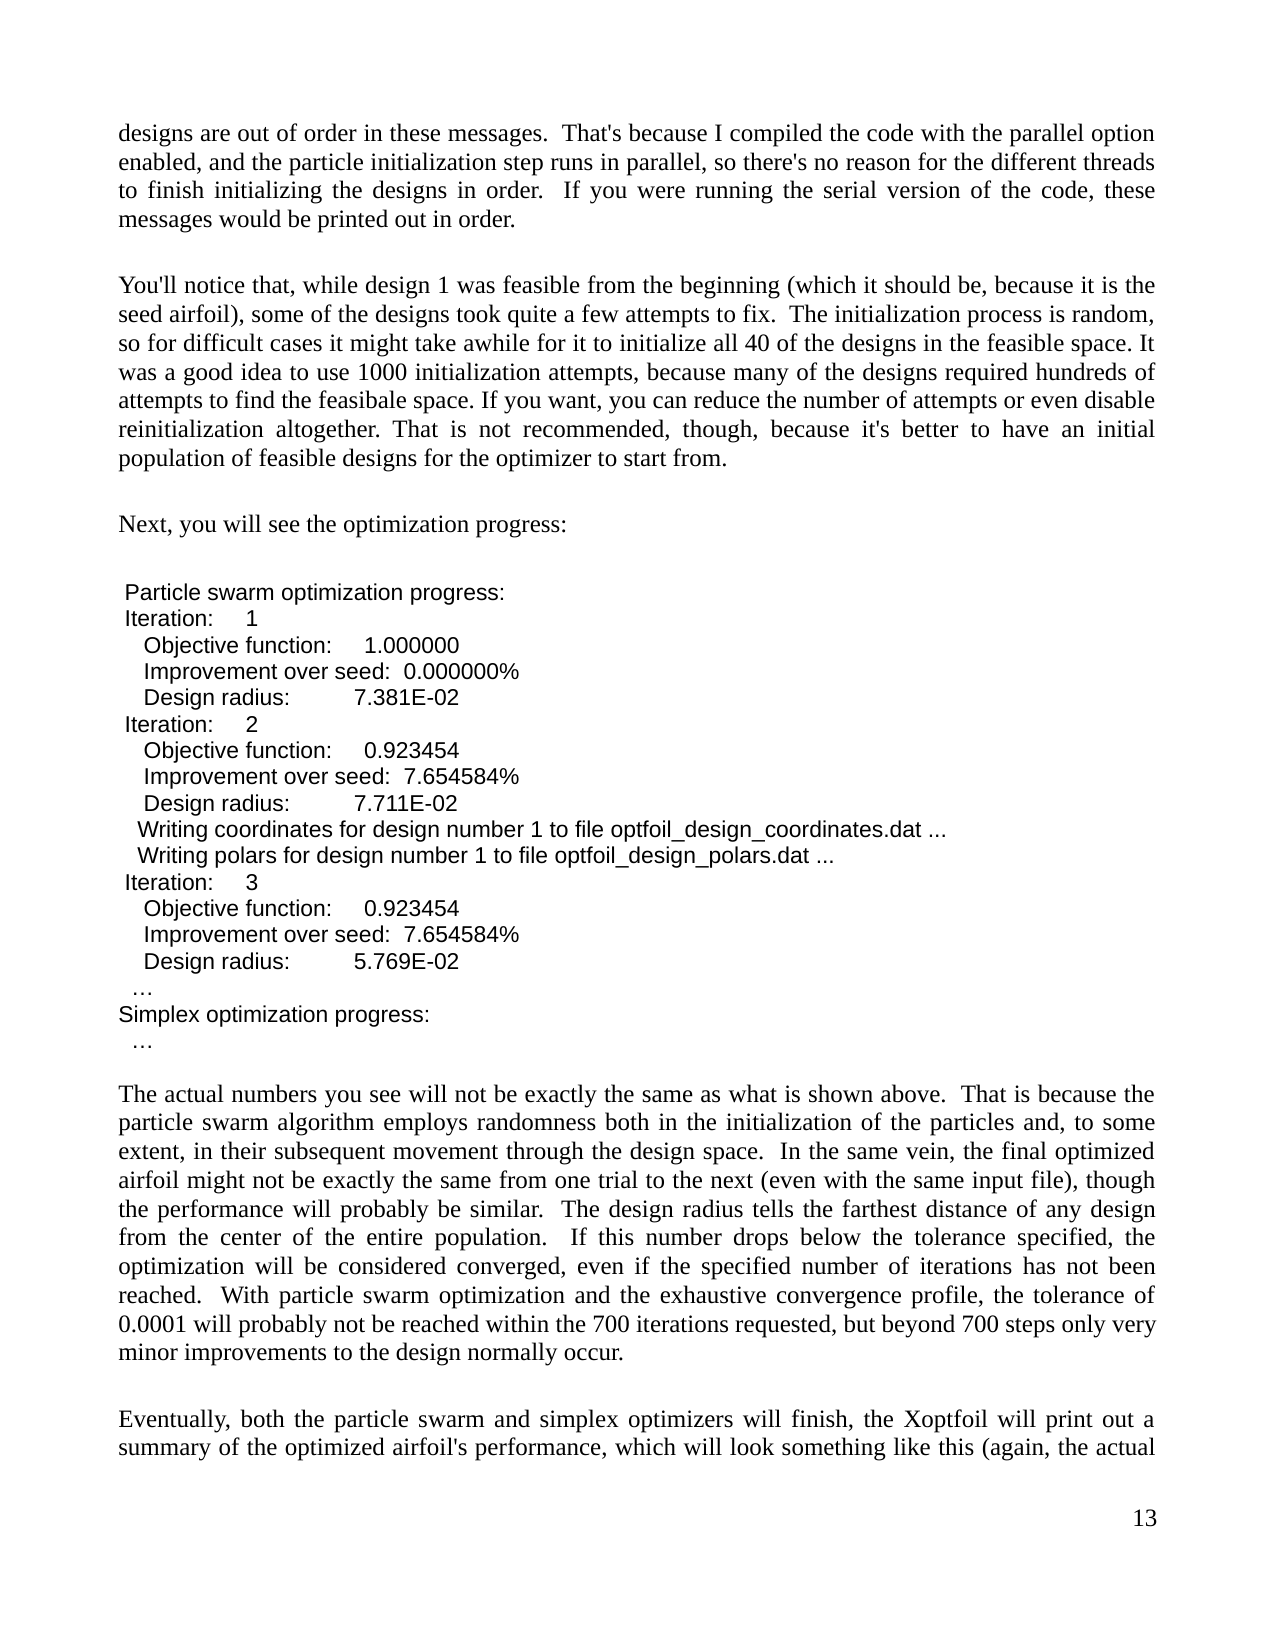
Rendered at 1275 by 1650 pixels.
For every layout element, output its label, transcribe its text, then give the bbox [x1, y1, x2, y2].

text designs are out of order in these messages. That's because I compiled the code with the parallel option enabled, and the particle initialization step runs in parallel, so there's no reason for the different threads to finish initializing the designs in order. If you were running the serial version of the code, these messages would be printed out in order. [118, 118, 1157, 233]
text Improvement over seed: 7.654584% [118, 763, 1157, 790]
text Writing coordinates for design number 1 to file optfoil_design_coordinates.dat ... [118, 816, 1157, 842]
text Writing polars for design number 1 to file optfoil_design_polars.dat ... [118, 842, 1157, 869]
text Particle swarm optimization progress: [118, 579, 1157, 605]
text Design radius: 7.381E-02 [118, 684, 1157, 711]
text Objective function: 0.923454 [118, 895, 1157, 921]
text … [118, 1027, 1157, 1053]
text Next, you will see the optimization progress: [118, 509, 1157, 538]
text Iteration: 2 [118, 711, 1157, 737]
text Simplex optimization progress: [118, 1001, 1157, 1027]
text Eventually, both the particle swarm and simplex optimizers will finish, the Xoptfoil will print out a summary of the optimized airfoil's performance, which will look something like this (again, the actual [118, 1404, 1157, 1461]
text Objective function: 0.923454 [118, 737, 1157, 763]
text The actual numbers you see will not be exactly the same as what is shown above. That is because the particle swarm algorithm employs randomness both in the initialization of the particles and, to some extent, in their subsequent movement through the design space. In the same vein, the final optimized airfoil might not be exactly the same from one trial to the next (even with the same input file), though the performance will probably be similar. The design radius tells the farthest distance of any design from the center of the entire population. If this number drops below the tolerance specified, the optimization will be considered converged, even if the specified number of iterations has not been reached. With particle swarm optimization and the exhaustive convergence profile, the tolerance of 0.0001 will probably not be reached within the 700 iterations requested, but beyond 700 steps only very minor improvements to the design normally occur. [118, 1079, 1157, 1366]
text Iteration: 1 [118, 605, 1157, 632]
text … [118, 974, 1157, 1001]
text Design radius: 5.769E-02 [118, 948, 1157, 974]
text Design radius: 7.711E-02 [118, 790, 1157, 816]
text Improvement over seed: 7.654584% [118, 921, 1157, 948]
text Objective function: 1.000000 [118, 632, 1157, 658]
text You'll notice that, while design 1 was feasible from the beginning (which it should be, because it is the seed airfoil), some of the designs took quite a few attempts to fix. The initialization process is random, so for difficult cases it might take awhile for it to initialize all 40 of the designs in the feasible space. It was a good idea to use 1000 initialization attempts, because many of the designs required hundreds of attempts to find the feasibale space. If you want, you can reduce the number of attempts or even disable reinitialization altogether. That is not recommended, though, because it's better to have an initial population of feasible designs for the optimizer to start from. [118, 271, 1157, 472]
text Iteration: 3 [118, 869, 1157, 895]
text Improvement over seed: 0.000000% [118, 658, 1157, 684]
